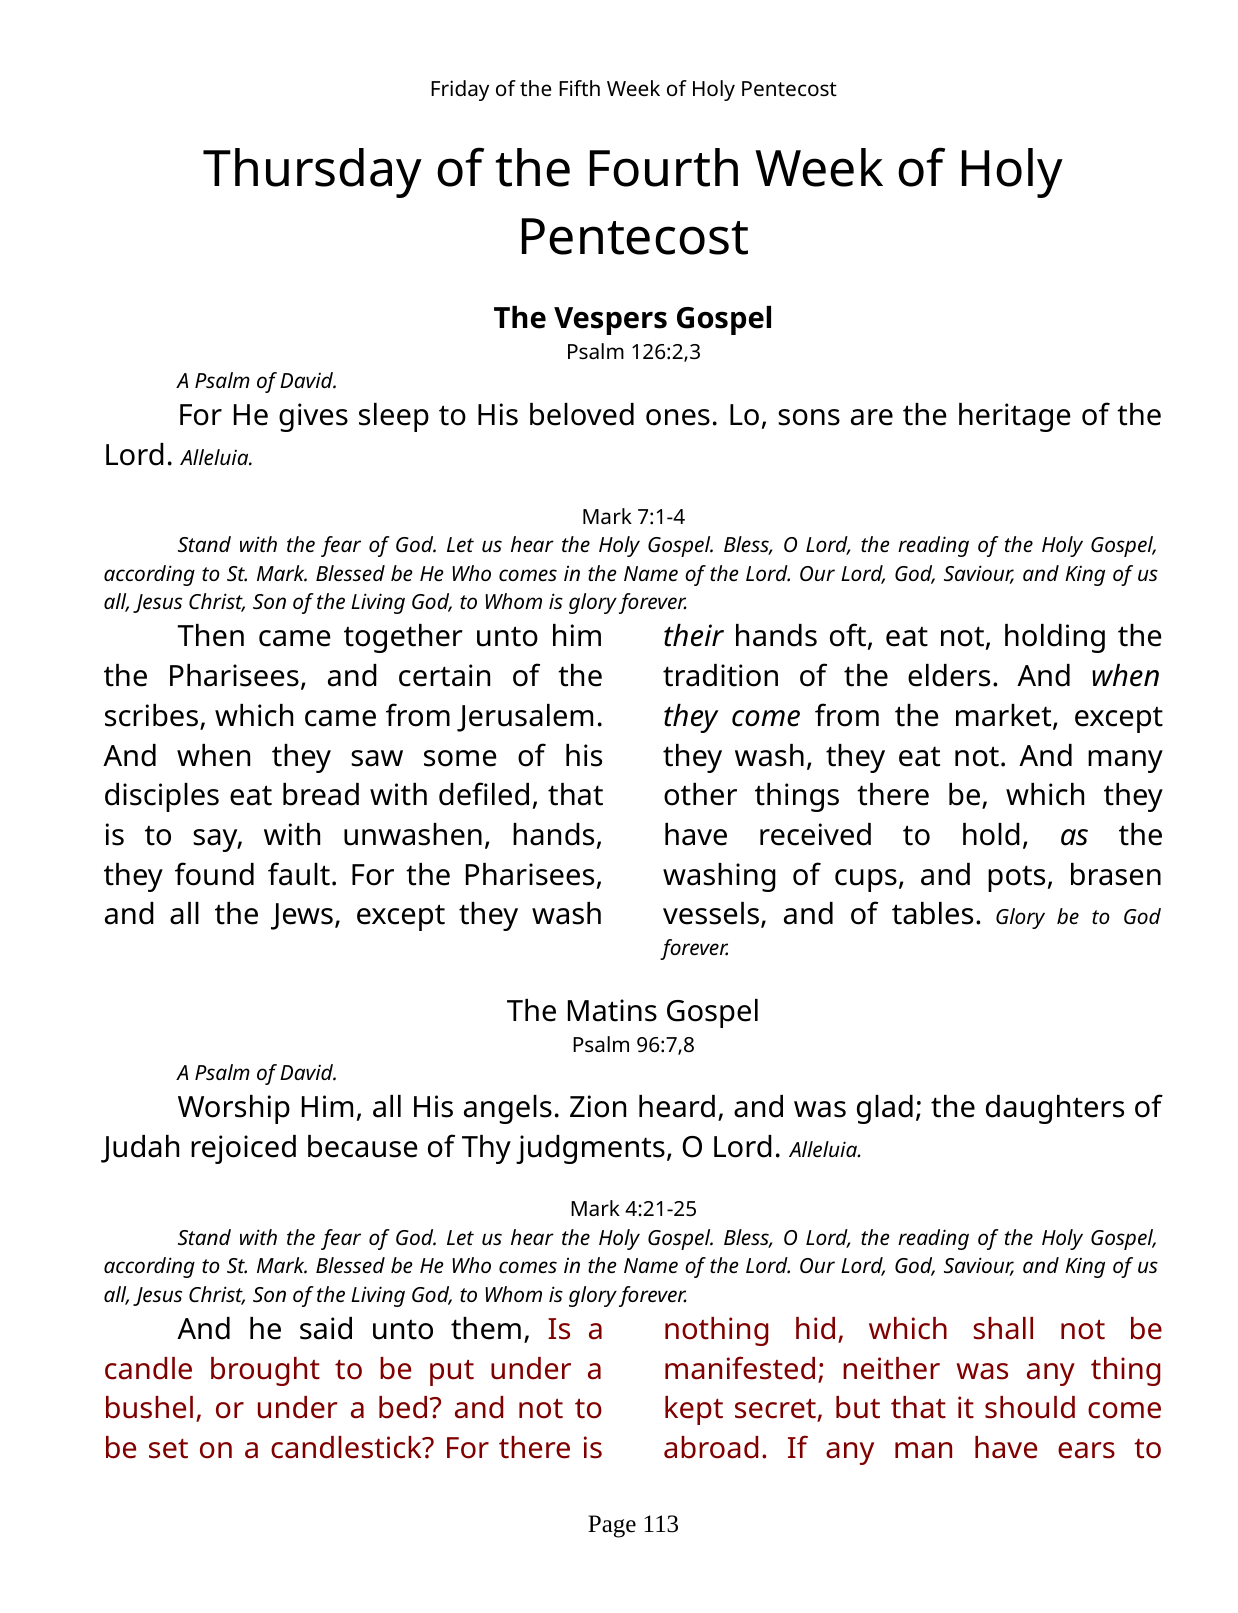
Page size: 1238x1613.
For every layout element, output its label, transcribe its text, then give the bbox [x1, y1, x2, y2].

text their hands oft, eat not, holding the tradition of the elders. And when they come from the market, except they wash, they eat not. And many other things there be, which they have received to hold, as the washing of cups, and pots, brasen vessels, and of tables. Glory be to God forever. [663, 616, 1163, 962]
text A Psalm of David. [103, 366, 1163, 394]
text For He gives sleep to His beloved ones. Lo, sons are the heritage of the Lord. Alleluia. [103, 394, 1163, 473]
text The Matins Gospel [103, 990, 1163, 1030]
text Stand with the fear of God. Let us hear the Holy Gospel. Bless, O Lord, the reading of the Holy Gospel, according to St. Mark. Blessed be He Who comes in the Name of the Lord. Our Lord, God, Saviour, and King of us all, Jesus Christ, Son of the Living God, to Whom is glory forever. [103, 1223, 1163, 1308]
text Stand with the fear of God. Let us hear the Holy Gospel. Bless, O Lord, the reading of the Holy Gospel, according to St. Mark. Blessed be He Who comes in the Name of the Lord. Our Lord, God, Saviour, and King of us all, Jesus Christ, Son of the Living God, to Whom is glory forever. [103, 530, 1163, 616]
text And he said unto them, Is a candle brought to be put under a bushel, or under a bed? and not to be set on a candlestick? For there is [103, 1308, 604, 1467]
text Friday of the Fifth Week of Holy Pentecost [102, 74, 1165, 102]
text A Psalm of David. [103, 1058, 1163, 1087]
text Then came together unto him the Pharisees, and certain of the scribes, which came from Jerusalem. And when they saw some of his disciples eat bread with defiled, that is to say, with unwashen, hands, they found fault. For the Pharisees, and all the Jews, except they wash [103, 616, 604, 933]
text Mark 7:1-4 [103, 502, 1163, 530]
text Psalm 96:7,8 [103, 1030, 1163, 1058]
text nothing hid, which shall not be manifested; neither was any thing kept secret, but that it should come abroad. If any man have ears to [663, 1308, 1163, 1467]
text Thursday of the Fourth Week of Holy Pentecost [103, 133, 1163, 269]
text The Vespers Gospel [103, 298, 1163, 337]
text Mark 4:21-25 [103, 1194, 1163, 1223]
text Psalm 126:2,3 [103, 337, 1163, 366]
text Worship Him, all His angels. Zion heard, and was glad; the daughters of Judah rejoiced because of Thy judgments, O Lord. Alleluia. [103, 1087, 1163, 1166]
